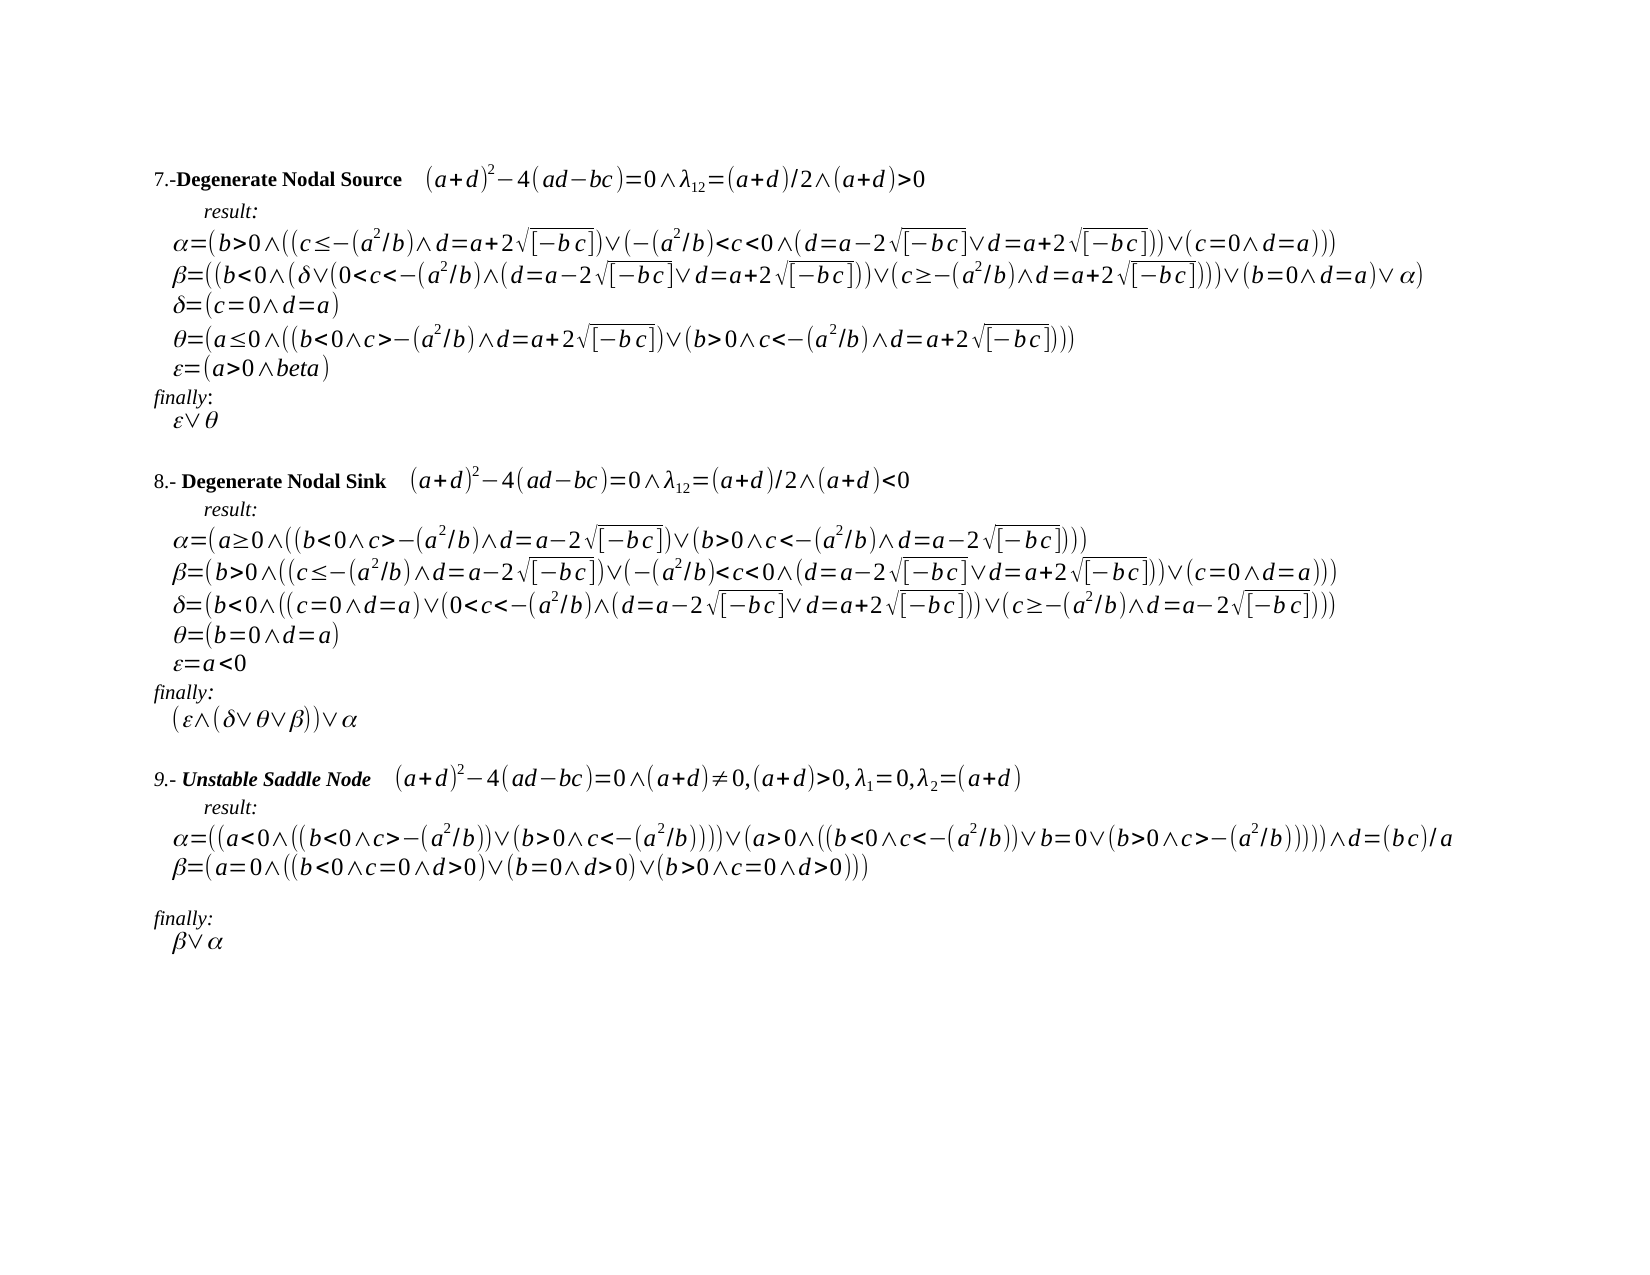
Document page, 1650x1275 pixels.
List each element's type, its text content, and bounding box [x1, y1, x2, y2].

text finally: [153, 678, 1466, 704]
text result: [153, 795, 1466, 819]
text result: [153, 197, 1466, 223]
text finally: [153, 906, 1466, 930]
text result: [153, 497, 1466, 521]
text 9.- Unstable Saddle Node [153, 760, 1466, 795]
text finally: [153, 383, 1466, 410]
text 8.- Degenerate Nodal Sink [153, 462, 1466, 497]
text 7.-Degenerate Nodal Source [153, 161, 1466, 196]
